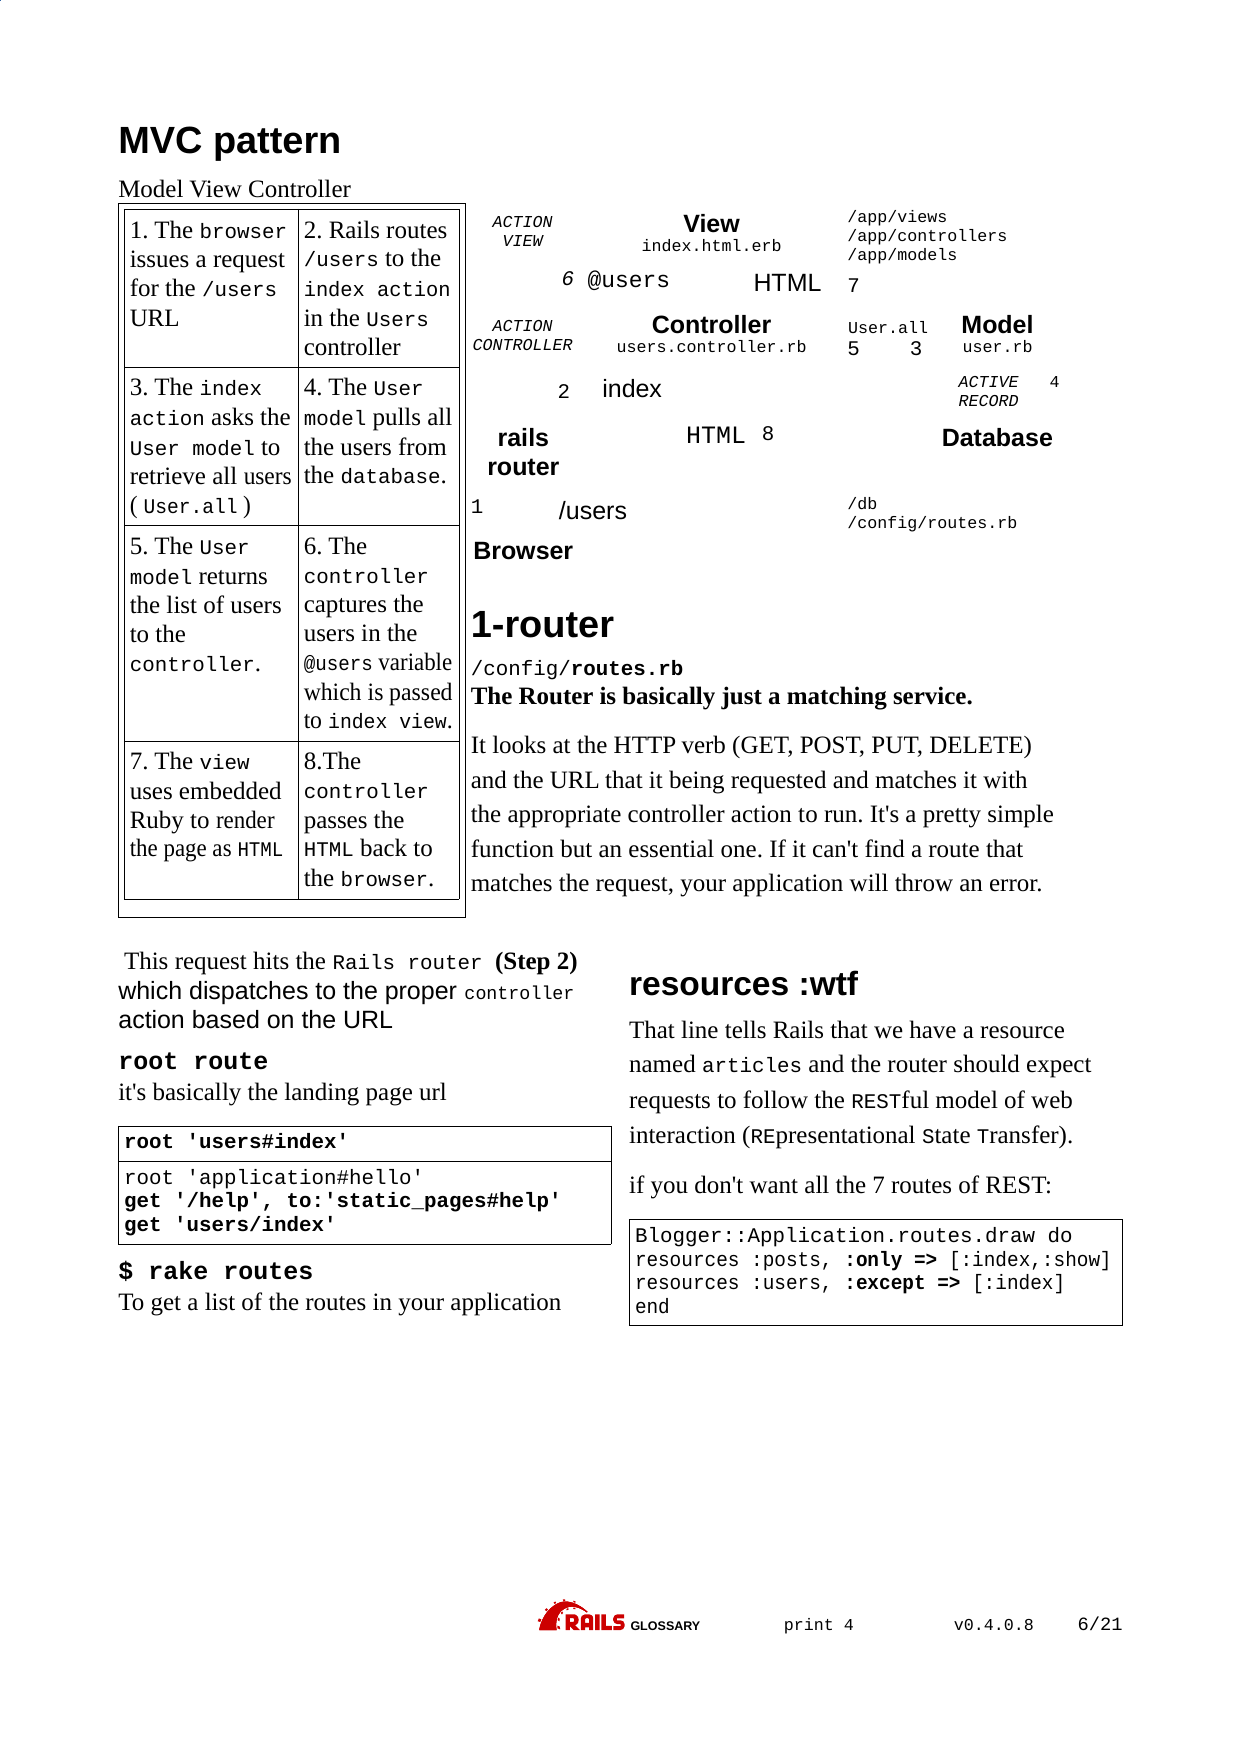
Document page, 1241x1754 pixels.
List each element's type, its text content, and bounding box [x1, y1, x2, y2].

table_cell [676, 490, 733, 530]
table_header 1. The browser issues a request for the /users URL [125, 210, 298, 367]
table_header Blogger::Application.routes.draw do resources :posts, :only => [:index,:show] resources :users, :except => [:index] end [630, 1220, 1122, 1325]
table_cell [676, 368, 733, 417]
table_cell Browser [466, 530, 581, 571]
table_cell [466, 368, 552, 417]
table_cell Database [935, 417, 1060, 490]
table_cell 4 [1044, 368, 1060, 417]
table_cell [756, 368, 934, 417]
table_cell 3. The index action asks the User model to retrieve all users ( User.all ) [125, 368, 298, 525]
table_cell [634, 490, 676, 530]
table_cell [581, 530, 634, 571]
table_cell 2 [552, 368, 581, 417]
table_header [119, 204, 465, 917]
table_cell [733, 530, 756, 571]
table_header View index.html.erb [581, 203, 841, 262]
table_cell 5. The User model returns the list of users to the controller. [125, 526, 298, 741]
table_cell [756, 490, 841, 530]
table_cell [756, 530, 841, 571]
table_cell [676, 530, 733, 571]
table_cell Model user.rb [935, 304, 1060, 368]
table_cell ACTION CONTROLLER [466, 304, 581, 368]
table_cell ACTIVE RECORD [935, 368, 1044, 417]
table_cell 8.The controller passes the HTML back to the browser. [299, 742, 459, 898]
table_cell 6. The controller captures the users in the @users variable which is passed to index view. [299, 526, 459, 741]
subtitle MVC pattern [118, 118, 611, 162]
table_cell Controller users.controller.rb [581, 304, 841, 368]
table_cell /db /config/routes.rb [841, 490, 1060, 571]
text That line tells Rails that we have a resource named articles and the router should expect requests to follow the RESTful model of web interaction (REpresentational State Transfer). [629, 1015, 1122, 1150]
text To get a list of the routes in your application [118, 1287, 611, 1315]
table_cell @users [581, 262, 676, 304]
subtitle $ rake routes [118, 1258, 611, 1287]
table_cell 4. The User model pulls all the users from the database. [299, 368, 459, 525]
table_cell HTML [676, 417, 756, 490]
table_cell User.all 5 3 [841, 304, 934, 368]
table_cell 1 [466, 490, 552, 530]
table_header ACTION VIEW [466, 203, 581, 262]
table_cell [634, 417, 676, 490]
table_cell [634, 530, 676, 571]
table_header root 'users#index' [119, 1127, 611, 1161]
table_cell 8 [756, 417, 934, 490]
table_cell HTML [733, 262, 841, 304]
table_cell rails router [466, 417, 581, 490]
table_cell [676, 262, 733, 304]
table_cell 1-router /config/routes.rb The Router is basically just a matching service. It looks at the HTTP verb (GET, POST, PUT, DELETE) and the URL that it being requested and matches it with the appropriate controller action to run. It's a pretty simple function but an essential one. If it can't find a route that matches the request, your application will throw an error. [466, 571, 1060, 917]
subtitle root route [118, 1048, 611, 1077]
table_header /app/views /app/controllers /app/models 7 [841, 203, 1060, 304]
table_cell 7. The view uses embedded Ruby to render the page as HTML [125, 742, 298, 898]
table_cell [733, 368, 756, 417]
table_cell [581, 417, 634, 490]
text if you don't want all the 7 routes of REST: [629, 1170, 1122, 1199]
text it's basically the landing page url [118, 1077, 611, 1105]
subtitle resources :wtf [629, 964, 1122, 1002]
table_cell /users [552, 490, 634, 530]
table_cell root 'application#hello' get '/help', to:'static_pages#help' get 'users/index' [119, 1162, 611, 1243]
table_cell [733, 490, 756, 530]
text which dispatches to the proper controller action based on the URL [118, 976, 611, 1033]
text This request hits the Rails router (Step 2) [118, 946, 611, 976]
table_cell 6 [466, 262, 581, 304]
text Model View Controller [118, 174, 1122, 203]
table_cell index [581, 368, 676, 417]
table_header 2. Rails routes /users to the index action in the Users controller [299, 210, 459, 367]
